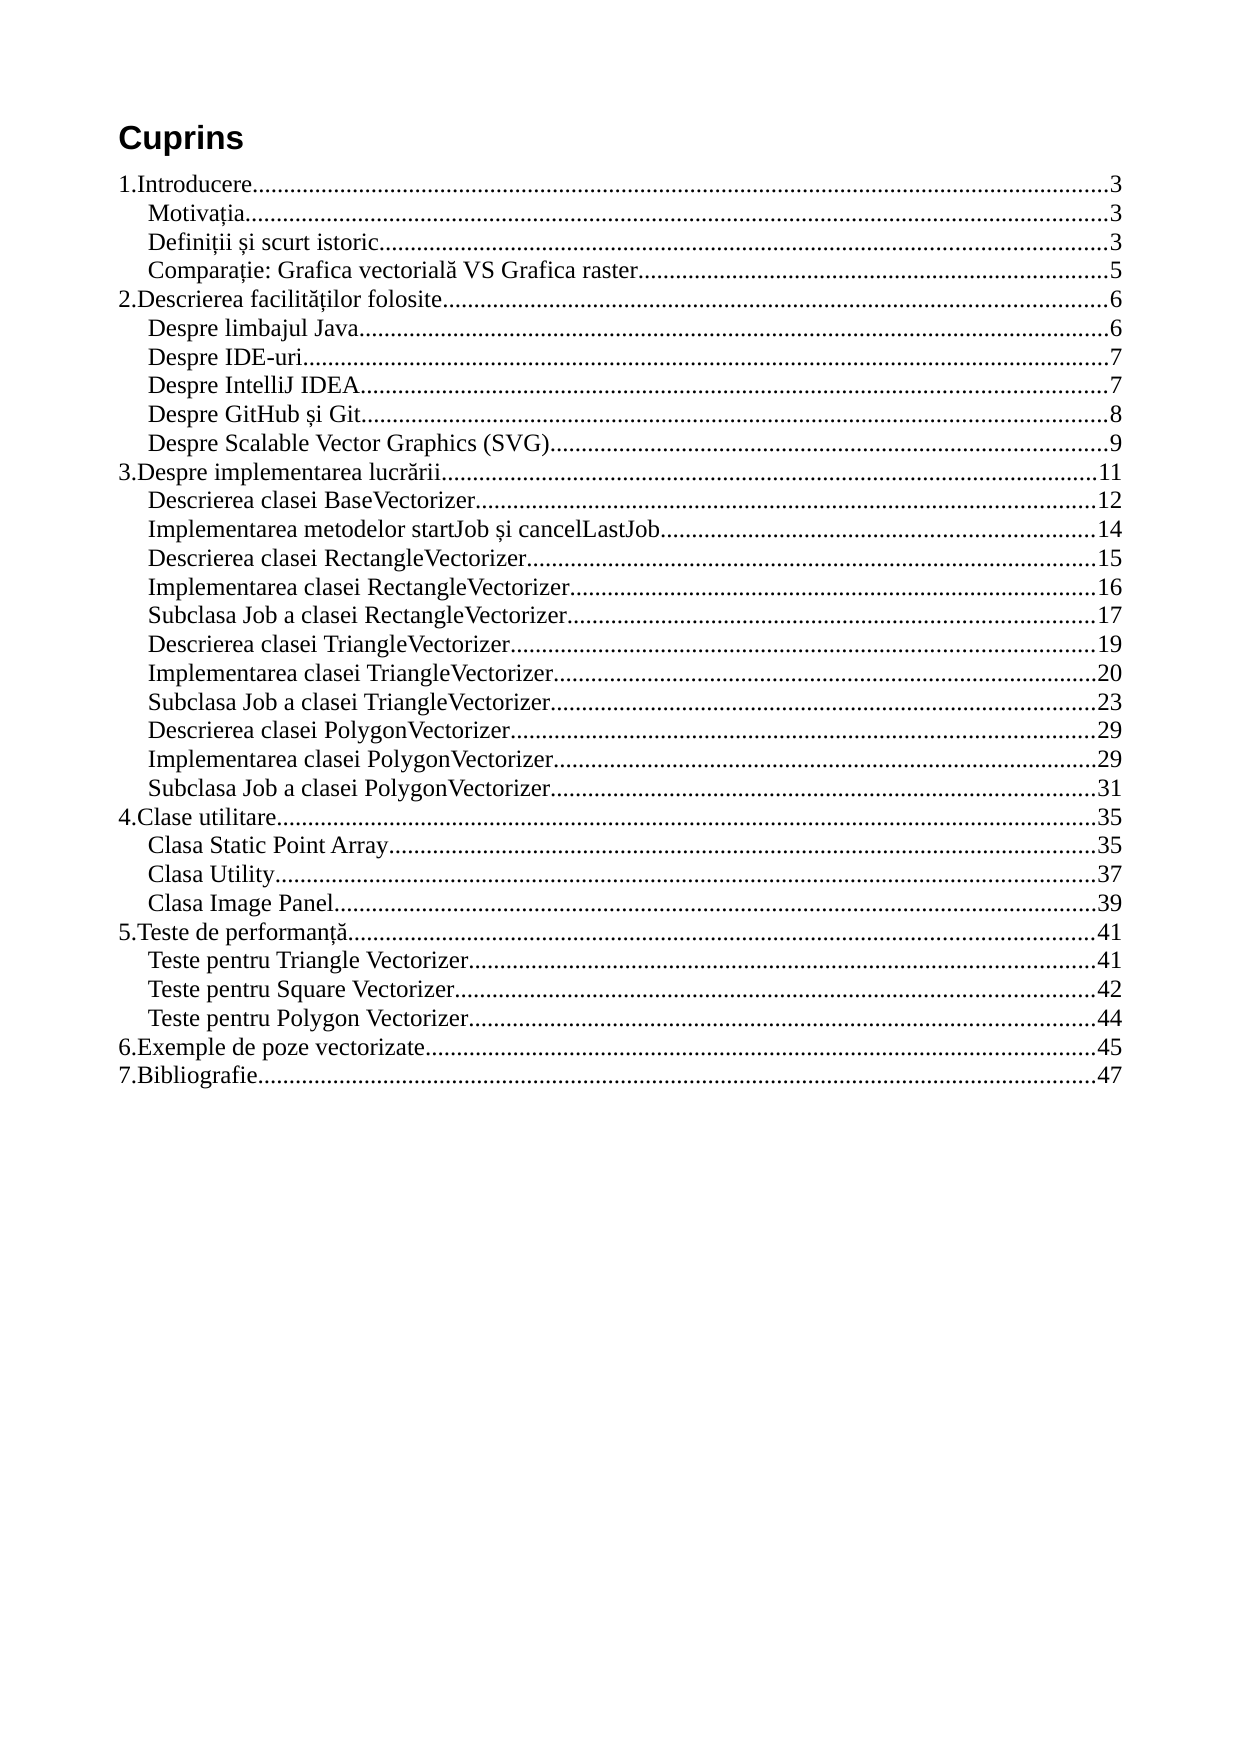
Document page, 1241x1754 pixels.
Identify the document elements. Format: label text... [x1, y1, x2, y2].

text 3.Despre implementarea lucrării 11 [118, 457, 1122, 485]
text 1.Introducere 3 [118, 169, 1122, 198]
text Implementarea clasei RectangleVectorizer 16 [148, 572, 1122, 600]
text Descrierea clasei TriangleVectorizer 19 [148, 629, 1122, 658]
subtitle Cuprins [118, 118, 1122, 157]
text Subclasa Job a clasei RectangleVectorizer 17 [148, 600, 1122, 629]
text Implementarea clasei PolygonVectorizer 29 [148, 744, 1122, 773]
text Subclasa Job a clasei TriangleVectorizer 23 [148, 687, 1122, 715]
text Descrierea clasei PolygonVectorizer 29 [148, 715, 1122, 744]
text Clasa Utility 37 [148, 859, 1122, 888]
text 7.Bibliografie 47 [118, 1060, 1122, 1089]
text Descrierea clasei RectangleVectorizer 15 [148, 543, 1122, 572]
text Despre GitHub și Git 8 [148, 399, 1122, 428]
text Motivația 3 [148, 198, 1122, 227]
text Implementarea metodelor startJob și cancelLastJob 14 [148, 514, 1122, 543]
text Despre Scalable Vector Graphics (SVG) 9 [148, 428, 1122, 457]
text Descrierea clasei BaseVectorizer 12 [148, 485, 1122, 514]
text Despre IntelliJ IDEA 7 [148, 370, 1122, 399]
text Implementarea clasei TriangleVectorizer 20 [148, 658, 1122, 687]
text Despre IDE-uri 7 [148, 342, 1122, 370]
text Teste pentru Square Vectorizer 42 [148, 974, 1122, 1003]
text Clasa Static Point Array 35 [148, 830, 1122, 859]
text Subclasa Job a clasei PolygonVectorizer 31 [148, 773, 1122, 802]
text Clasa Image Panel 39 [148, 888, 1122, 917]
text 4.Clase utilitare 35 [118, 802, 1122, 830]
text 6.Exemple de poze vectorizate 45 [118, 1032, 1122, 1060]
text Definiții și scurt istoric 3 [148, 227, 1122, 255]
text Despre limbajul Java 6 [148, 313, 1122, 342]
text 5.Teste de performanță 41 [118, 917, 1122, 945]
text Teste pentru Triangle Vectorizer 41 [148, 945, 1122, 974]
text Comparație: Grafica vectorială VS Grafica raster 5 [148, 255, 1122, 284]
text Teste pentru Polygon Vectorizer 44 [148, 1003, 1122, 1032]
text 2.Descrierea facilităților folosite 6 [118, 284, 1122, 313]
